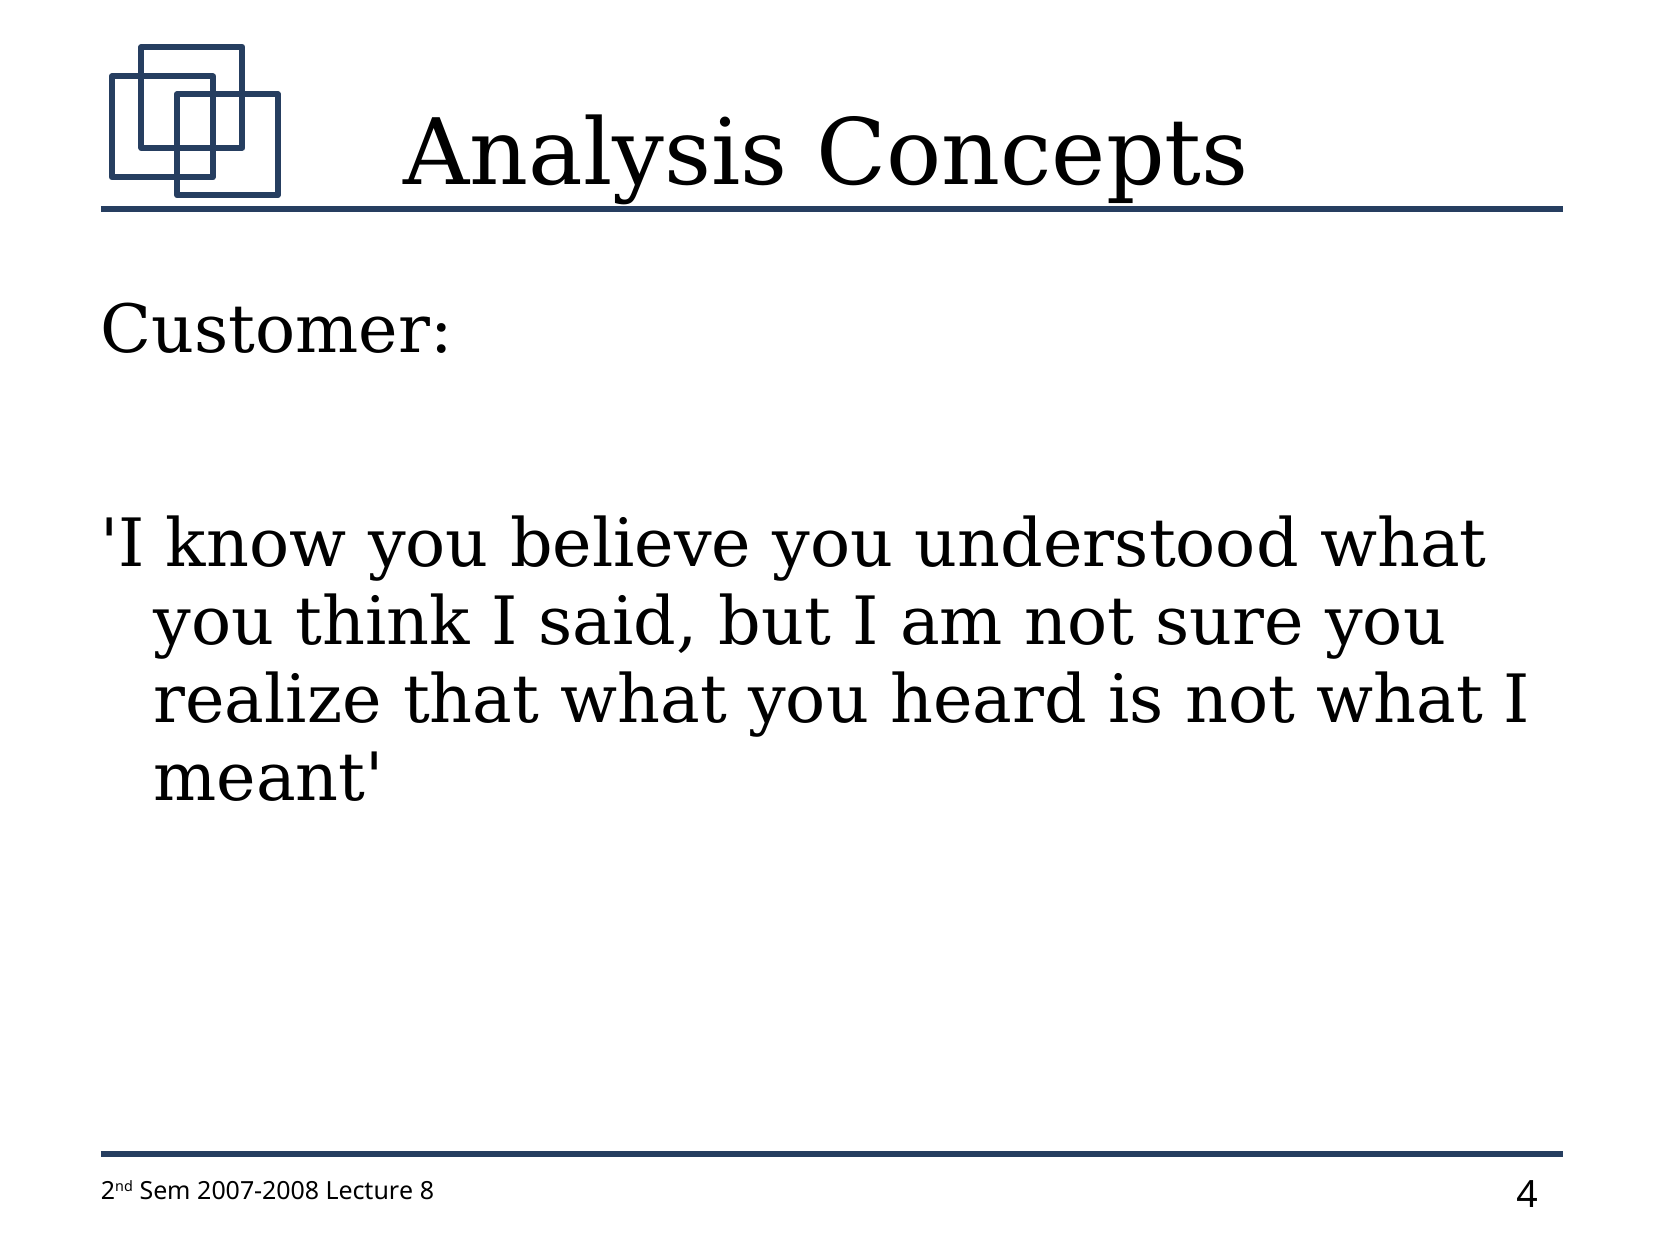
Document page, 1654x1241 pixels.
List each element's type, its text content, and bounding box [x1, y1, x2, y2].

list Customer: 'I know you believe you understood what you think I said, but I am not sure you realize that what you heard is not what I meant' [82, 290, 1571, 1109]
title Analysis Concepts [82, 49, 1571, 257]
